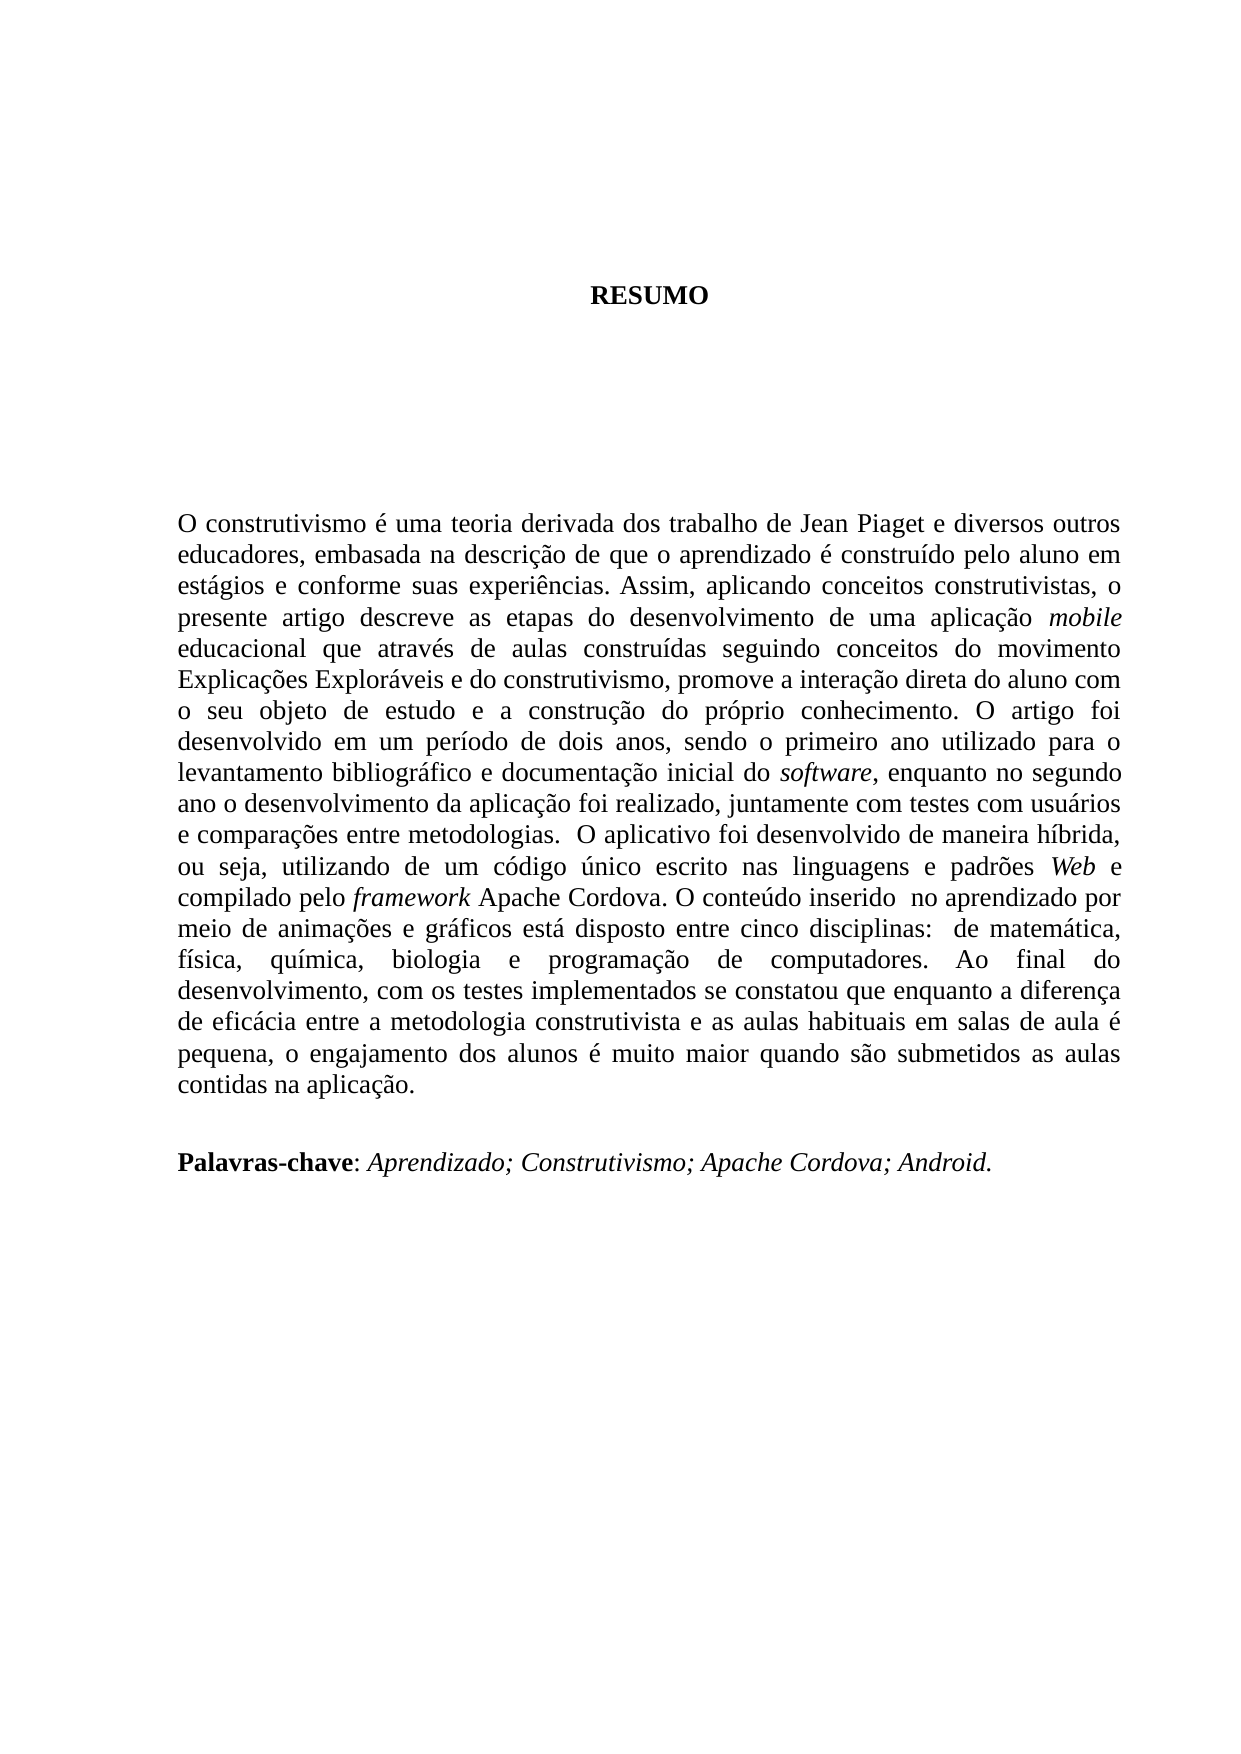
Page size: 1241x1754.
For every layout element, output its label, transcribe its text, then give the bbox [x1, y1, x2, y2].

text Palavras-chave: Aprendizado; Construtivismo; Apache Cordova; Android. [177, 1146, 1122, 1177]
text Resumo [177, 279, 1122, 310]
text O construtivismo é uma teoria derivada dos trabalho de Jean Piaget e diversos outros educadores, embasada na descrição de que o aprendizado é construído pelo aluno em estágios e conforme suas experiências. Assim, aplicando conceitos construtivistas, o presente artigo descreve as etapas do desenvolvimento de uma aplicação mobile educacional que através de aulas construídas seguindo conceitos do movimento Explicações Exploráveis e do construtivismo, promove a interação direta do aluno com o seu objeto de estudo e a construção do próprio conhecimento. O artigo foi desenvolvido em um período de dois anos, sendo o primeiro ano utilizado para o levantamento bibliográfico e documentação inicial do software, enquanto no segundo ano o desenvolvimento da aplicação foi realizado, juntamente com testes com usuários e comparações entre metodologias. O aplicativo foi desenvolvido de maneira híbrida, ou seja, utilizando de um código único escrito nas linguagens e padrões Web e compilado pelo framework Apache Cordova. O conteúdo inserido no aprendizado por meio de animações e gráficos está disposto entre cinco disciplinas: de matemática, física, química, biologia e programação de computadores. Ao final do desenvolvimento, com os testes implementados se constatou que enquanto a diferença de eficácia entre a metodologia construtivista e as aulas habituais em salas de aula é pequena, o engajamento dos alunos é muito maior quando são submetidos as aulas contidas na aplicação. [177, 507, 1122, 1099]
